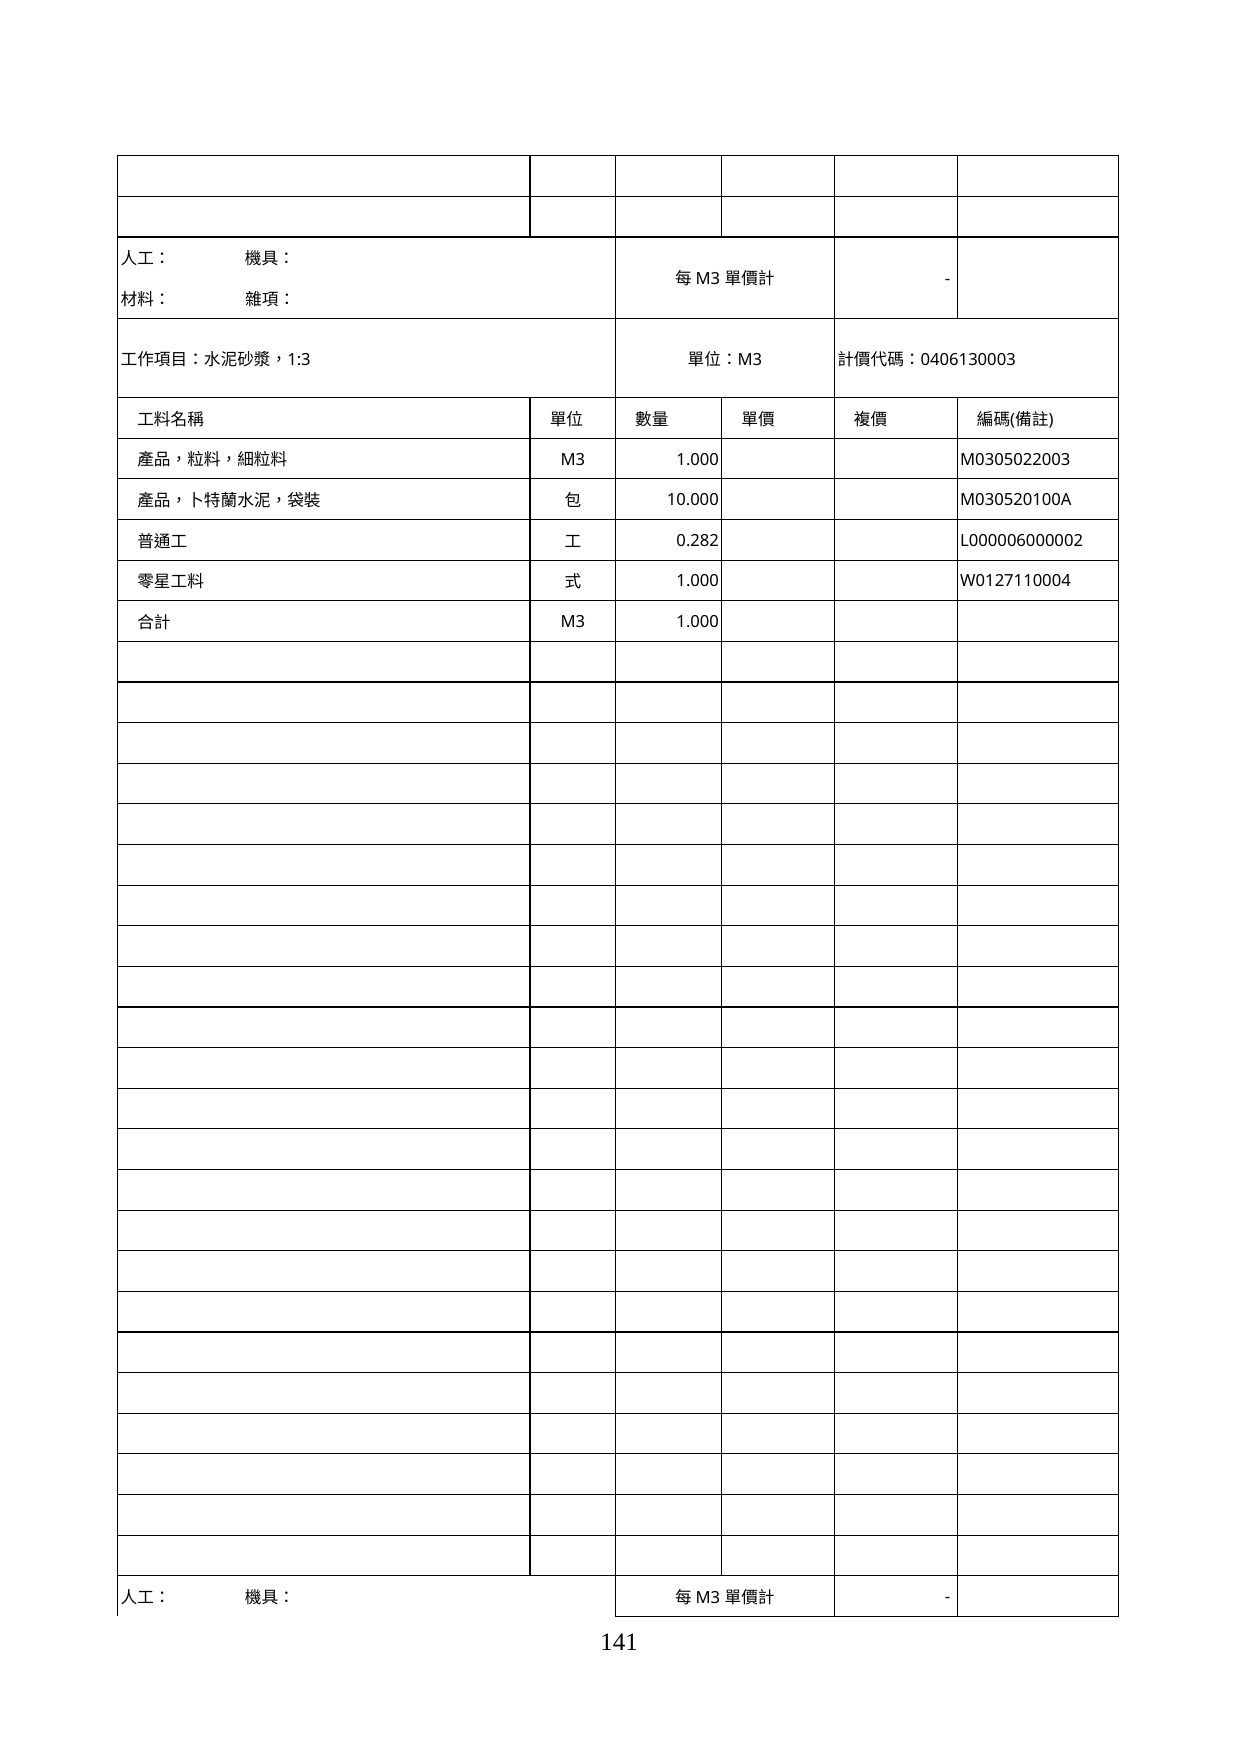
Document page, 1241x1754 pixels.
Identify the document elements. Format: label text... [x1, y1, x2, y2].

table_cell [958, 1170, 1118, 1209]
table_cell [616, 1454, 721, 1494]
table_cell [835, 1495, 957, 1534]
table_cell [531, 926, 615, 966]
table_cell [835, 439, 957, 478]
table_cell [531, 156, 615, 196]
table_cell 單位：M3 [616, 319, 834, 397]
table_cell [118, 1414, 529, 1453]
table_cell [722, 642, 834, 681]
table_cell [118, 1292, 529, 1331]
table_cell [616, 1211, 721, 1250]
table_cell [722, 804, 834, 844]
table_cell [722, 926, 834, 966]
table_cell [835, 520, 957, 559]
table_cell [531, 1536, 615, 1575]
table_cell [531, 642, 615, 681]
table_cell [616, 1536, 721, 1575]
table_cell [835, 156, 957, 196]
table_cell 複價 [835, 398, 957, 438]
table_cell [722, 845, 834, 884]
table_cell [958, 1008, 1118, 1047]
table_cell [616, 1333, 721, 1372]
table_cell [118, 723, 529, 763]
table_cell [835, 561, 957, 600]
table_cell [616, 156, 721, 196]
table_cell [118, 1089, 529, 1128]
table_cell [958, 1089, 1118, 1128]
table_cell 人工： 機具： [118, 238, 615, 277]
table_cell [531, 1333, 615, 1372]
table_cell [616, 642, 721, 681]
table_cell W0127110004 [958, 561, 1118, 600]
table_cell [531, 1211, 615, 1250]
table_cell [616, 1251, 721, 1291]
table_cell [835, 1454, 957, 1494]
table_cell 每 M3 單價計 [616, 238, 834, 318]
table_cell [835, 197, 957, 236]
table_cell [722, 1089, 834, 1128]
table_cell [835, 886, 957, 925]
table_cell [722, 1008, 834, 1047]
table_cell [531, 764, 615, 803]
table_cell [958, 642, 1118, 681]
table_cell [722, 1048, 834, 1088]
table_cell [835, 1211, 957, 1250]
table_cell [531, 1008, 615, 1047]
table_cell [118, 1373, 529, 1413]
table_cell 材料： 雜項： [118, 277, 615, 318]
table_cell [118, 967, 529, 1006]
table_cell [958, 1048, 1118, 1088]
table_cell [531, 1089, 615, 1128]
table_cell [958, 967, 1118, 1006]
table_cell [958, 723, 1118, 763]
table_cell [118, 1211, 529, 1250]
table_cell [616, 1292, 721, 1331]
table_cell [958, 1576, 1118, 1616]
table_cell 零星工料 [118, 561, 529, 600]
table_cell [531, 1048, 615, 1088]
table_cell 每 M3 單價計 [616, 1576, 834, 1616]
table_cell [616, 1089, 721, 1128]
table_cell [722, 1129, 834, 1169]
table_cell [835, 804, 957, 844]
table_cell 1.000 [616, 601, 721, 641]
table_cell [958, 1211, 1118, 1250]
table_cell [835, 1414, 957, 1453]
table_cell [531, 197, 615, 236]
table_cell [835, 1008, 957, 1047]
table_cell [616, 723, 721, 763]
table_cell [531, 723, 615, 763]
table_cell [958, 764, 1118, 803]
table_cell [722, 439, 834, 478]
table_cell [722, 1495, 834, 1534]
table_cell [835, 1251, 957, 1291]
table_cell [118, 1536, 529, 1575]
table_cell [835, 1048, 957, 1088]
table_cell [531, 886, 615, 925]
table_cell M030520100A [958, 479, 1118, 519]
table_cell [958, 1373, 1118, 1413]
table_cell [958, 1292, 1118, 1331]
table_cell [616, 1129, 721, 1169]
table_cell [835, 926, 957, 966]
table_cell [616, 967, 721, 1006]
table_cell [958, 926, 1118, 966]
table_cell [722, 683, 834, 722]
table_cell [835, 967, 957, 1006]
table_cell [958, 804, 1118, 844]
table_cell M0305022003 [958, 439, 1118, 478]
table_cell [835, 845, 957, 884]
table_cell [722, 479, 834, 519]
table_cell [722, 197, 834, 236]
table_cell [722, 520, 834, 559]
table_cell [118, 197, 529, 236]
table_cell M3 [531, 439, 615, 478]
table_cell [616, 1495, 721, 1534]
table_cell [531, 683, 615, 722]
table_cell [531, 1414, 615, 1453]
table_cell [958, 197, 1118, 236]
table_cell [531, 1454, 615, 1494]
table_cell [616, 1008, 721, 1047]
table_cell [118, 156, 529, 196]
table_cell [958, 1333, 1118, 1372]
table_cell [958, 845, 1118, 884]
table_cell [118, 1008, 529, 1047]
table_cell [118, 1454, 529, 1494]
table_cell [835, 764, 957, 803]
table_cell [531, 804, 615, 844]
table_cell 人工： 機具： [118, 1576, 615, 1616]
table_cell [722, 1292, 834, 1331]
table_cell 單價 [722, 398, 834, 438]
table_cell [958, 1495, 1118, 1534]
table_cell [958, 1414, 1118, 1453]
table_cell [835, 1373, 957, 1413]
table_cell [531, 1129, 615, 1169]
table_cell [722, 967, 834, 1006]
table_cell [722, 1536, 834, 1575]
table_cell [616, 1373, 721, 1413]
table_cell [958, 1454, 1118, 1494]
table_cell [616, 845, 721, 884]
table_cell 10.000 [616, 479, 721, 519]
table_cell 1.000 [616, 561, 721, 600]
table_cell [722, 1333, 834, 1372]
table_cell 計價代碼：0406130003 [835, 319, 1118, 397]
table_cell [616, 1414, 721, 1453]
table_cell 單位 [531, 398, 615, 438]
table_cell 式 [531, 561, 615, 600]
table_cell [722, 1170, 834, 1209]
table_cell [835, 1170, 957, 1209]
table_cell [722, 723, 834, 763]
table_cell [835, 1536, 957, 1575]
table_cell 工作項目：水泥砂漿，1:3 [118, 319, 615, 397]
table_cell [835, 723, 957, 763]
table_cell [118, 886, 529, 925]
table_cell [118, 1170, 529, 1209]
table_cell [616, 886, 721, 925]
table_cell - [835, 1576, 957, 1616]
table_cell [835, 601, 957, 641]
table_cell [616, 804, 721, 844]
table_cell [531, 1251, 615, 1291]
table_cell [958, 601, 1118, 641]
table_cell 0.282 [616, 520, 721, 559]
table_cell [835, 1333, 957, 1372]
table_cell [835, 1129, 957, 1169]
table_cell [616, 683, 721, 722]
table_cell [616, 197, 721, 236]
table_cell [958, 886, 1118, 925]
table_cell [722, 1211, 834, 1250]
table_cell [616, 1170, 721, 1209]
table_cell 普通工 [118, 520, 529, 559]
table_cell [722, 1454, 834, 1494]
table_cell [616, 926, 721, 966]
table_cell [118, 1129, 529, 1169]
table_cell [118, 926, 529, 966]
table_cell [835, 642, 957, 681]
table_cell [958, 1129, 1118, 1169]
table_cell 產品，卜特蘭水泥，袋裝 [118, 479, 529, 519]
table_cell [531, 1495, 615, 1534]
table_cell 編碼(備註) [958, 398, 1118, 438]
table_cell [722, 1373, 834, 1413]
table_cell [118, 804, 529, 844]
table_cell [118, 764, 529, 803]
table_cell [616, 1048, 721, 1088]
table_cell [835, 479, 957, 519]
table_cell [531, 967, 615, 1006]
table_cell [958, 156, 1118, 196]
table_cell [118, 1048, 529, 1088]
table_cell [531, 1373, 615, 1413]
table_cell [531, 1170, 615, 1209]
table_cell [118, 683, 529, 722]
table_cell 數量 [616, 398, 721, 438]
table_cell [616, 764, 721, 803]
table_cell 工 [531, 520, 615, 559]
table_cell [118, 642, 529, 681]
table_cell [531, 1292, 615, 1331]
table_cell [958, 238, 1118, 318]
table_cell [531, 845, 615, 884]
table_cell [958, 1251, 1118, 1291]
table_cell [118, 1251, 529, 1291]
table_cell 合計 [118, 601, 529, 641]
table_cell 產品，粒料，細粒料 [118, 439, 529, 478]
table_cell [958, 1536, 1118, 1575]
table_cell [722, 156, 834, 196]
table_cell [722, 764, 834, 803]
table_cell - [835, 238, 957, 318]
table_cell [722, 561, 834, 600]
table_cell M3 [531, 601, 615, 641]
table_cell 工料名稱 [118, 398, 529, 438]
table_cell [118, 1333, 529, 1372]
table_cell [118, 845, 529, 884]
table_cell [722, 886, 834, 925]
table_cell [722, 1414, 834, 1453]
table_cell 1.000 [616, 439, 721, 478]
table_cell [722, 601, 834, 641]
table_cell [835, 1089, 957, 1128]
table_cell [835, 1292, 957, 1331]
table_cell 包 [531, 479, 615, 519]
table_cell [722, 1251, 834, 1291]
table_cell [835, 683, 957, 722]
table_cell [118, 1495, 529, 1534]
table_cell [958, 683, 1118, 722]
table_cell L000006000002 [958, 520, 1118, 559]
